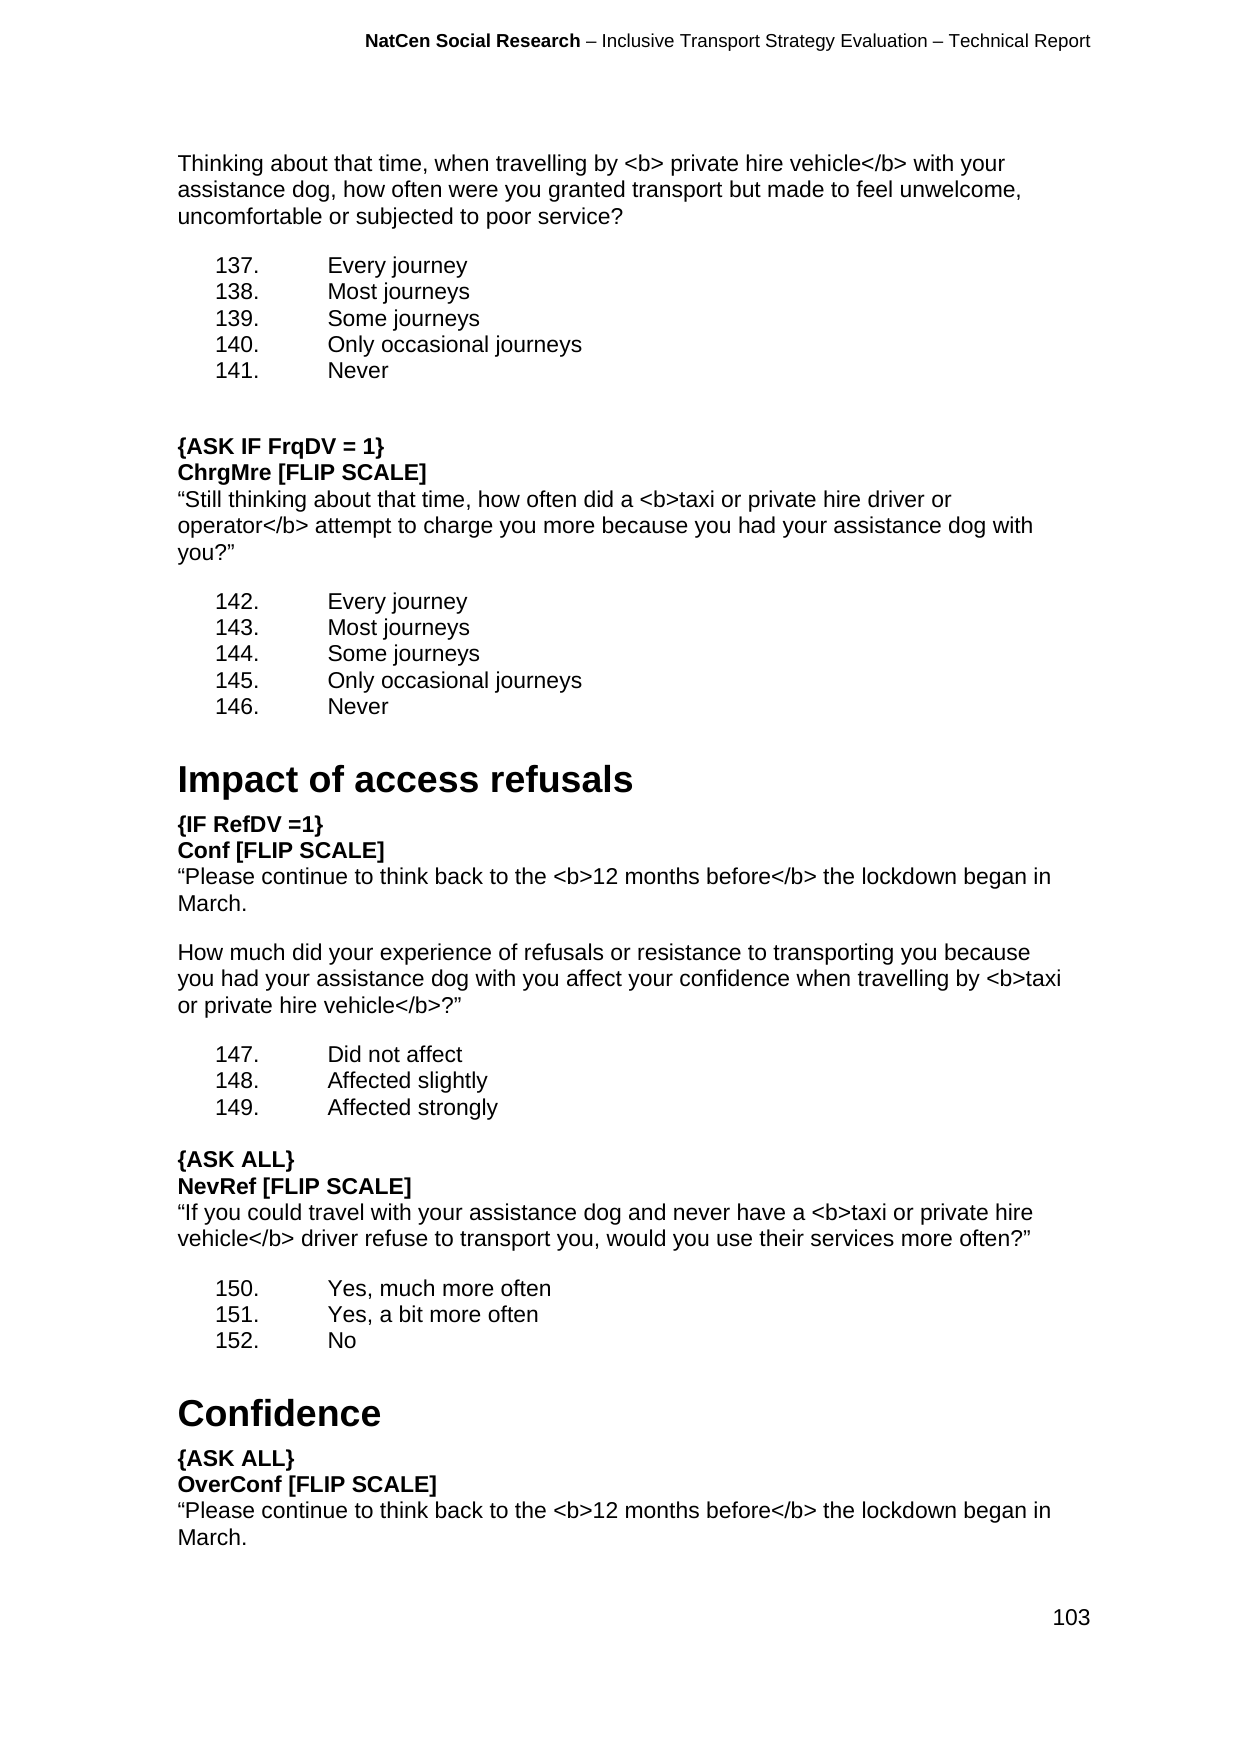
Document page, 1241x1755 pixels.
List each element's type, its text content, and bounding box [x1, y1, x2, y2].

subtitle Confidence [177, 1391, 1063, 1434]
text “Please continue to think back to the <b>12 months before</b> the lockdown began in March. [177, 863, 1063, 916]
text How much did your experience of refusals or resistance to transporting you because you had your assistance dog with you affect your confidence when travelling by <b>taxi or private hire vehicle</b>?” [177, 939, 1063, 1018]
list Every journey [215, 252, 1063, 278]
text “Please continue to think back to the <b>12 months before</b> the lockdown began in March. [177, 1497, 1063, 1550]
subtitle NevRef [FLIP SCALE] [177, 1173, 1063, 1199]
list Most journeys [215, 614, 1063, 640]
list Some journeys [215, 640, 1063, 667]
list Affected strongly [215, 1093, 1063, 1120]
subtitle {IF RefDV =1} [177, 811, 1063, 837]
text Thinking about that time, when travelling by <b> private hire vehicle</b> with your assistance dog, how often were you granted transport but made to feel unwelcome, uncomfortable or subjected to poor service? [177, 150, 1063, 229]
subtitle ChrgMre [FLIP SCALE] [177, 459, 1063, 486]
subtitle Conf [FLIP SCALE] [177, 837, 1063, 863]
list Some journeys [215, 305, 1063, 331]
list Did not affect [215, 1041, 1063, 1067]
subtitle OverConf [FLIP SCALE] [177, 1471, 1063, 1497]
text “Still thinking about that time, how often did a <b>taxi or private hire driver or operator</b> attempt to charge you more because you had your assistance dog with you?” [177, 486, 1063, 565]
list Never [215, 357, 1063, 384]
subtitle {ASK ALL} [177, 1146, 1063, 1173]
list No [215, 1327, 1063, 1354]
list Yes, much more often [215, 1274, 1063, 1301]
subtitle {ASK IF FrqDV = 1} [177, 433, 1063, 459]
subtitle Impact of access refusals [177, 757, 1063, 800]
list Affected slightly [215, 1067, 1063, 1093]
text “If you could travel with your assistance dog and never have a <b>taxi or private hire vehicle</b> driver refuse to transport you, would you use their services more often?” [177, 1199, 1063, 1252]
list Every journey [215, 588, 1063, 614]
subtitle {ASK ALL} [177, 1445, 1063, 1471]
list Most journeys [215, 278, 1063, 305]
list Only occasional journeys [215, 667, 1063, 693]
list Only occasional journeys [215, 331, 1063, 357]
list Yes, a bit more often [215, 1301, 1063, 1327]
list Never [215, 693, 1063, 719]
